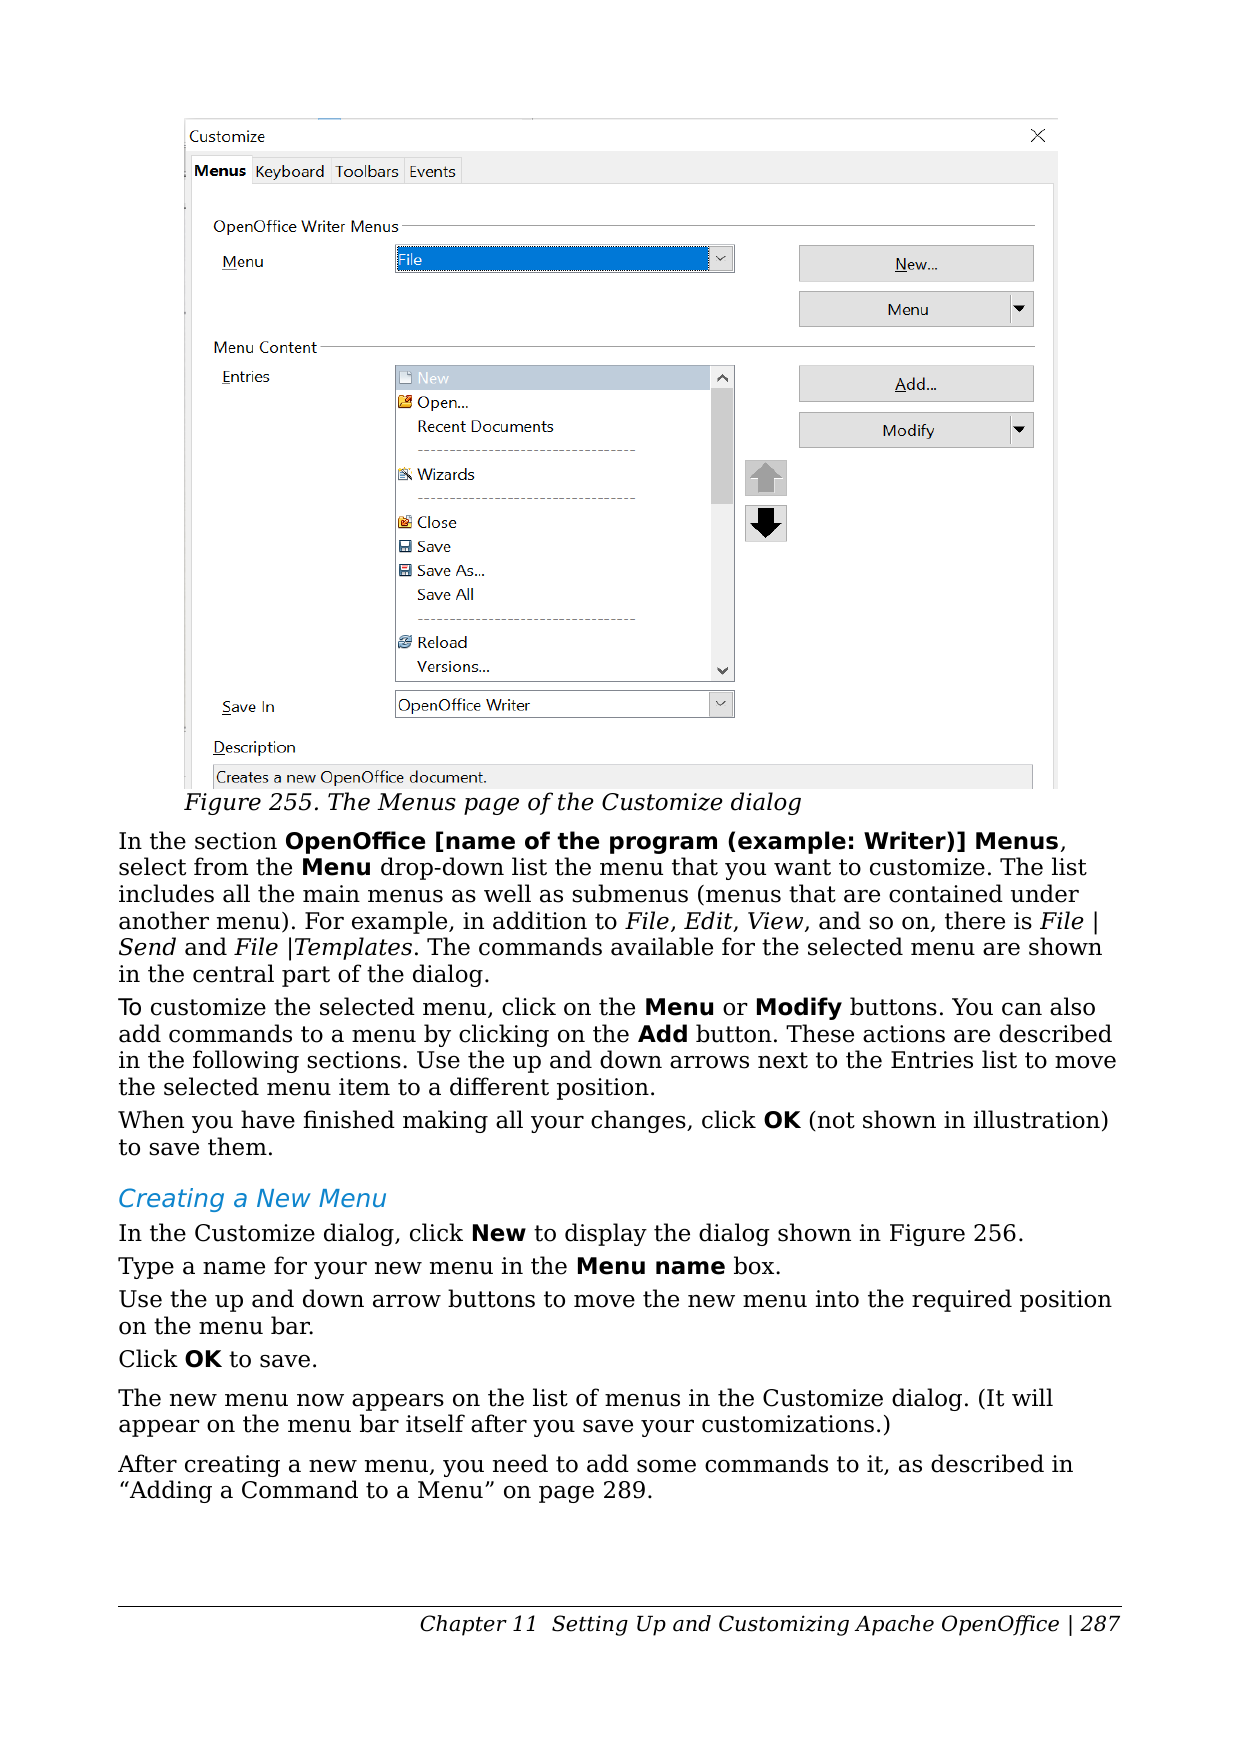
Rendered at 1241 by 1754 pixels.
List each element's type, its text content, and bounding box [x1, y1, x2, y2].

text In the section OpenOffice [name of the program (example: Writer)] Menus, select from the Menu drop-down list the menu that you want to customize. The list includes all the main menus as well as submenus (menus that are contained under another menu). For example, in addition to File, Edit, View, and so on, there is File | Send and File |Templates. The commands available for the selected menu are shown in the central part of the dialog. [118, 828, 1122, 988]
text To customize the selected menu, click on the Menu or Modify buttons. You can also add commands to a menu by clicking on the Add button. These actions are described in the following sections. Use the up and down arrows next to the Entries list to move the selected menu item to a different position. [118, 994, 1122, 1101]
text When you have finished making all your changes, click OK (not shown in illustration) to save them. [118, 1107, 1122, 1160]
text Figure 255. The Menus page of the Customize dialog [184, 789, 1056, 815]
text Use the up and down arrow buttons to move the new menu into the required position on the menu bar. [118, 1286, 1122, 1339]
list In the Customize dialog, click New to display the dialog shown in Figure 256. [118, 1220, 1122, 1247]
text The new menu now appears on the list of menus in the Customize dialog. (It will appear on the menu bar itself after you save your customizations.) [118, 1385, 1122, 1438]
text Click OK to save. [118, 1346, 1122, 1372]
subtitle Creating a New Menu [118, 1184, 1122, 1214]
text After creating a new menu, you need to add some commands to it, as described in “Adding a Command to a Menu” on page 301. [118, 1451, 1122, 1504]
picture [184, 118, 1058, 789]
text Type a name for your new menu in the Menu name box. [118, 1253, 1122, 1280]
